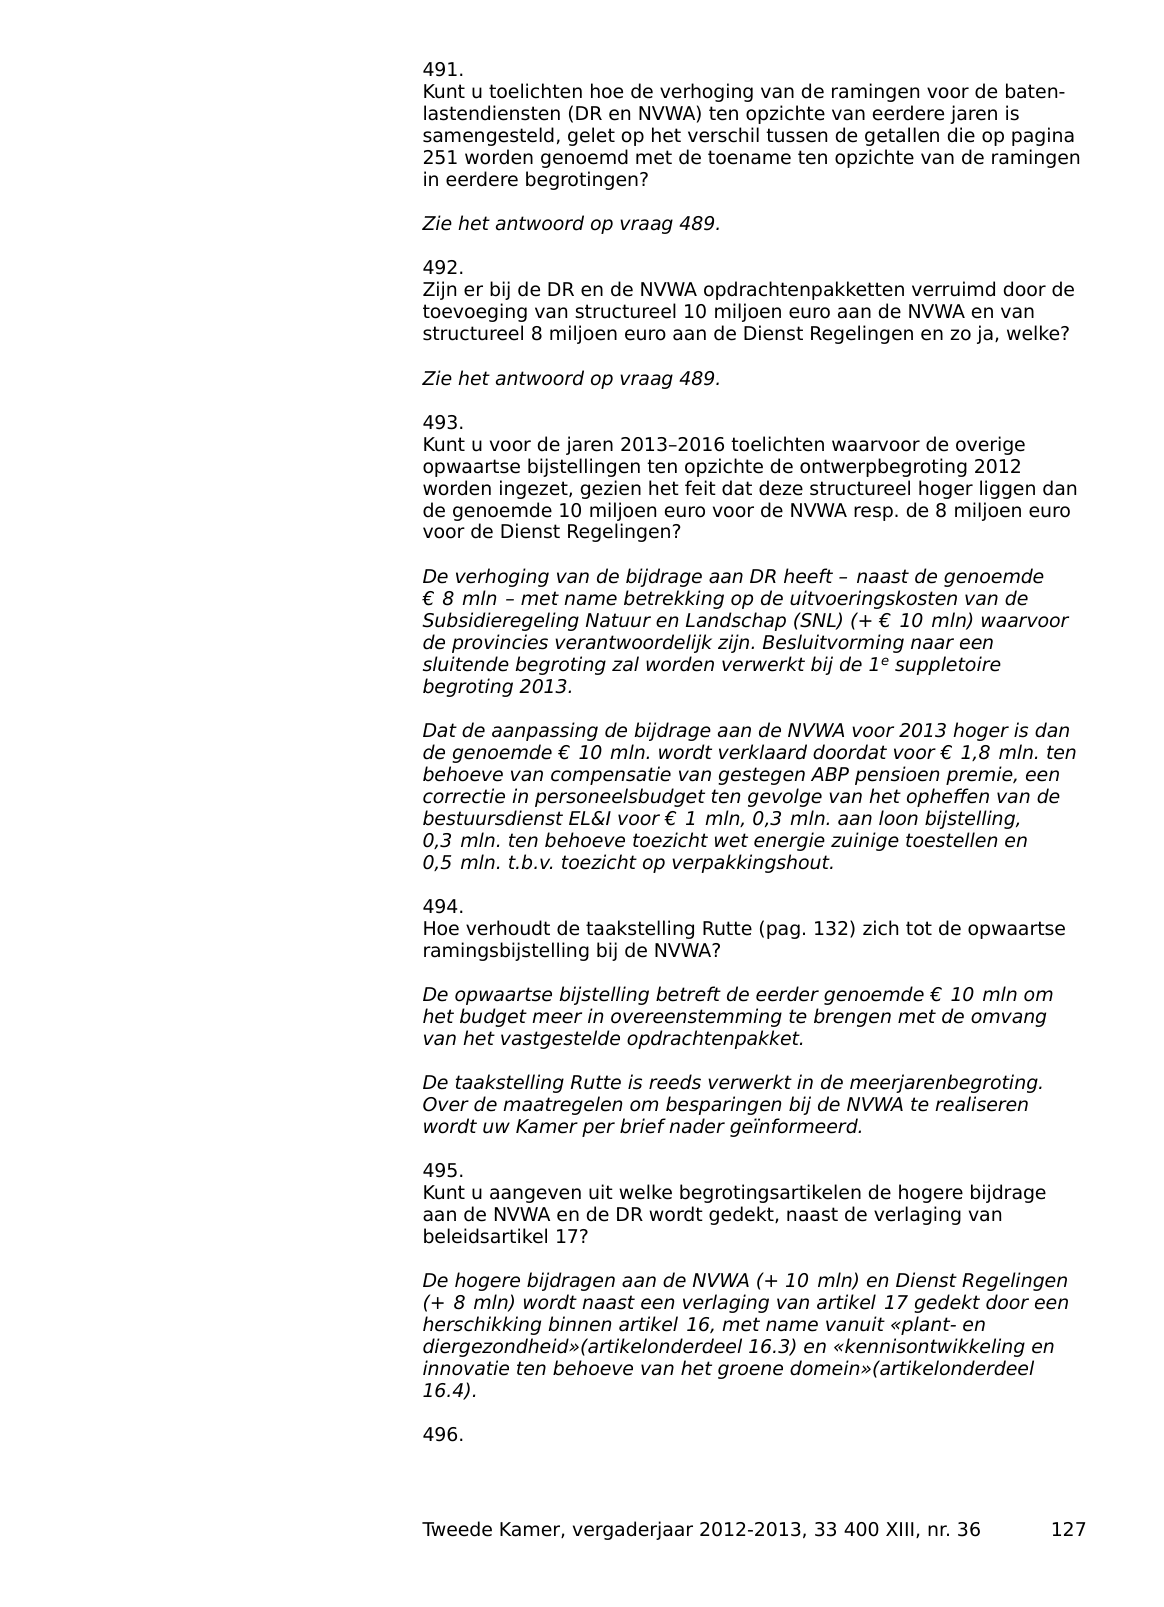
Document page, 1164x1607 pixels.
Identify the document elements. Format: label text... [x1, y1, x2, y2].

text Kunt u voor de jaren 2013–2016 toelichten waarvoor de overige opwaartse bijstellingen ten opzichte de ontwerpbegroting 2012 worden ingezet, gezien het feit dat deze structureel hoger liggen dan de genoemde 10 miljoen euro voor de NVWA resp. de 8 miljoen euro voor de Dienst Regelingen? [422, 433, 1087, 543]
text 493. [422, 412, 1087, 433]
text Zijn er bij de DR en de NVWA opdrachtenpakketten verruimd door de toevoeging van structureel 10 miljoen euro aan de NVWA en van structureel 8 miljoen euro aan de Dienst Regelingen en zo ja, welke? [422, 279, 1087, 345]
text Zie het antwoord op vraag 489. [422, 367, 1087, 389]
text Kunt u toelichten hoe de verhoging van de ramingen voor de baten-lastendiensten (DR en NVWA) ten opzichte van eerdere jaren is samengesteld, gelet op het verschil tussen de getallen die op pagina 251 worden genoemd met de toename ten opzichte van de ramingen in eerdere begrotingen? [422, 81, 1087, 191]
text Dat de aanpassing de bijdrage aan de NVWA voor 2013 hoger is dan de genoemde € 10 mln. wordt verklaard doordat voor € 1,8 mln. ten behoeve van compensatie van gestegen ABP pensioen premie, een correctie in personeelsbudget ten gevolge van het opheffen van de bestuursdienst EL&I voor € 1 mln, 0,3 mln. aan loon bijstelling, 0,3 mln. ten behoeve toezicht wet energie zuinige toestellen en 0,5 mln. t.b.v. toezicht op verpakkingshout. [422, 720, 1087, 873]
text De taakstelling Rutte is reeds verwerkt in de meerjarenbegroting. Over de maatregelen om besparingen bij de NVWA te realiseren wordt uw Kamer per brief nader geïnformeerd. [422, 1072, 1087, 1138]
text 494. [422, 896, 1087, 918]
text Hoe verhoudt de taakstelling Rutte (pag. 132) zich tot de opwaartse ramingsbijstelling bij de NVWA? [422, 918, 1087, 962]
text 496. [422, 1424, 1087, 1446]
text 491. [422, 59, 1087, 81]
text 495. [422, 1160, 1087, 1182]
text 492. [422, 257, 1087, 279]
text Zie het antwoord op vraag 489. [422, 213, 1087, 235]
text De opwaartse bijstelling betreft de eerder genoemde € 10 mln om het budget meer in overeenstemming te brengen met de omvang van het vastgestelde opdrachtenpakket. [422, 984, 1087, 1050]
text De hogere bijdragen aan de NVWA (+ 10 mln) en Dienst Regelingen (+ 8 mln) wordt naast een verlaging van artikel 17 gedekt door een herschikking binnen artikel 16, met name vanuit «plant- en diergezondheid»(artikelonderdeel 16.3) en «kennisontwikkeling en innovatie ten behoeve van het groene domein»(artikelonderdeel 16.4). [422, 1270, 1087, 1402]
text De verhoging van de bijdrage aan DR heeft – naast de genoemde € 8 mln – met name betrekking op de uitvoeringskosten van de Subsidieregeling Natuur en Landschap (SNL) (+ € 10 mln) waarvoor de provincies verantwoordelijk zijn. Besluitvorming naar een sluitende begroting zal worden verwerkt bij de 1e suppletoire begroting 2013. [422, 566, 1087, 697]
text Kunt u aangeven uit welke begrotingsartikelen de hogere bijdrage aan de NVWA en de DR wordt gedekt, naast de verlaging van beleidsartikel 17? [422, 1182, 1087, 1248]
